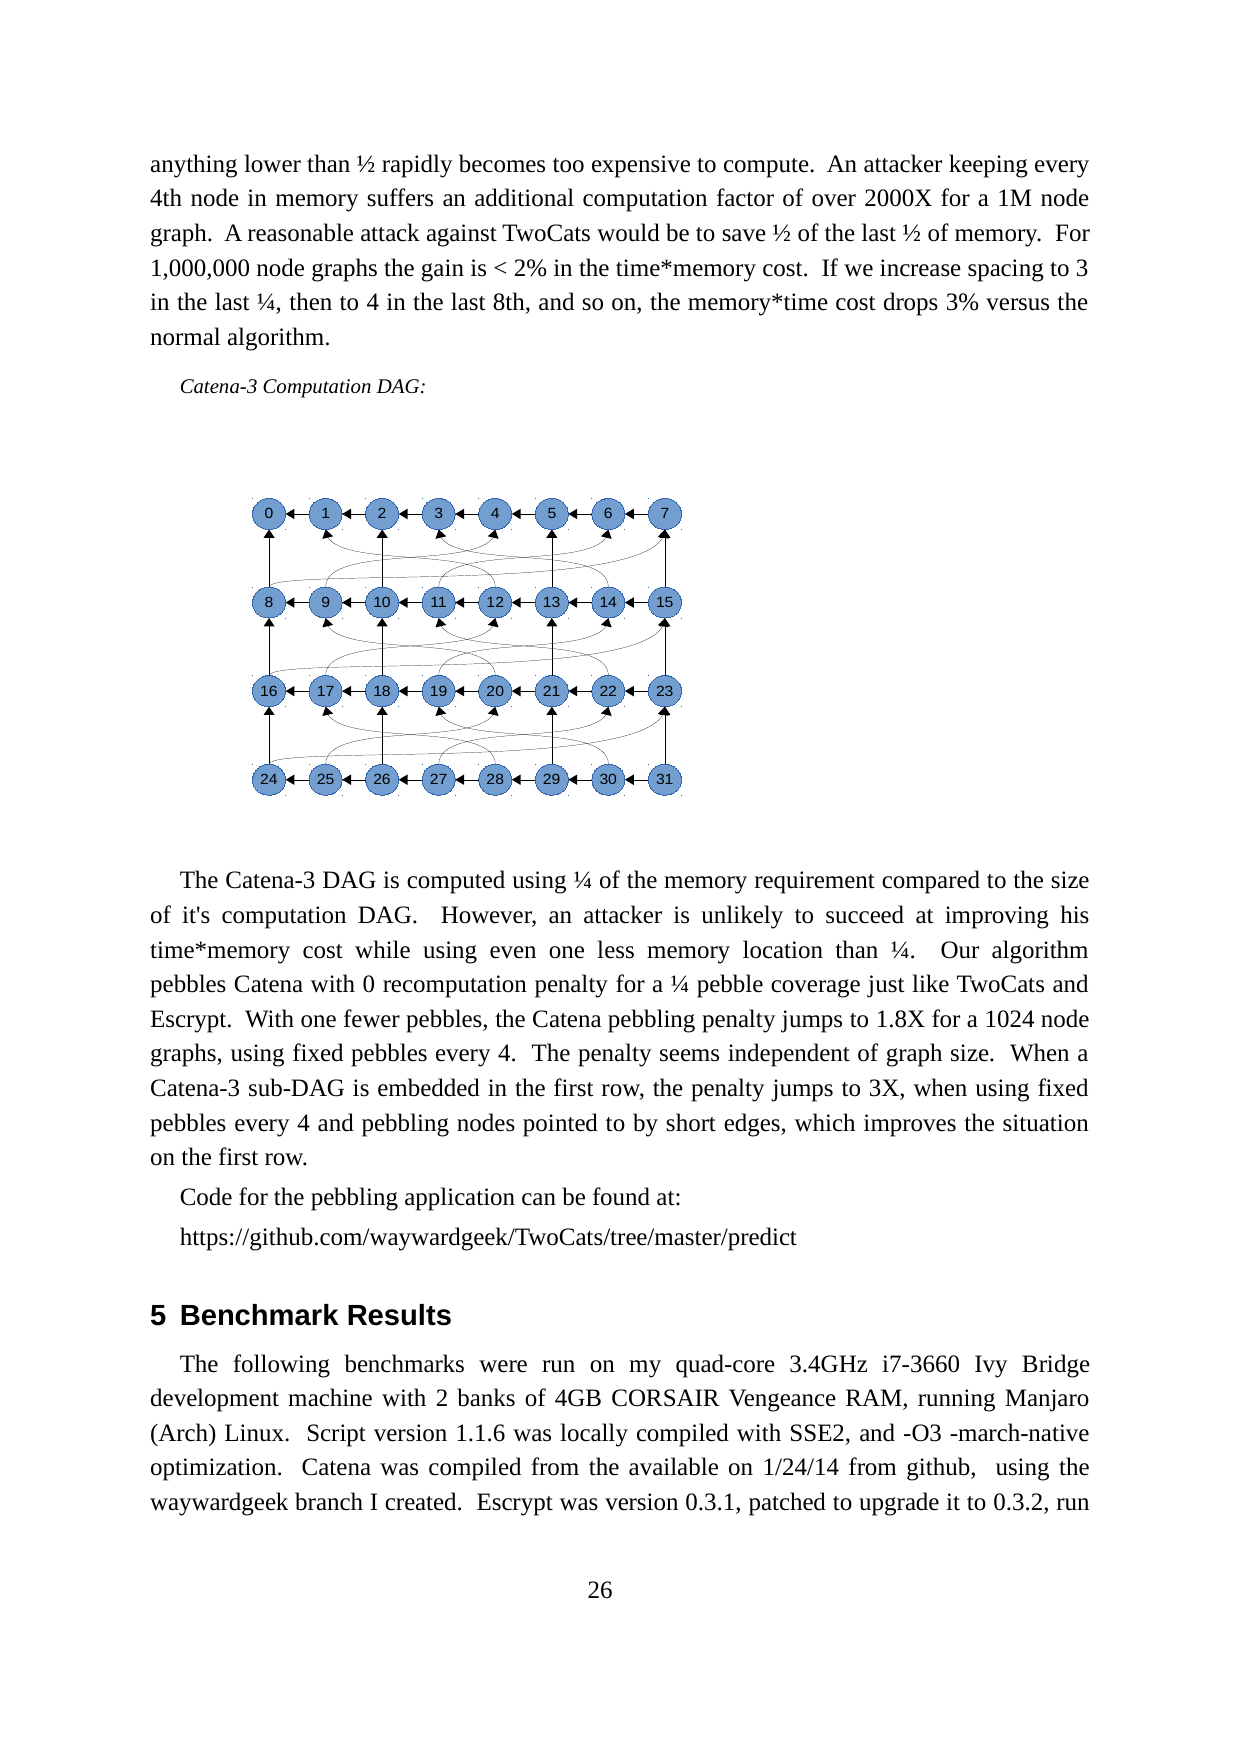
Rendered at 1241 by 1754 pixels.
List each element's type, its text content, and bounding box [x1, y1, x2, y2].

text The following benchmarks were run on my quad-core 3.4GHz i7-3660 Ivy Bridge development machine with 2 banks of 4GB CORSAIR Vengeance RAM, running Manjaro (Arch) Linux. Script version 1.1.6 was locally compiled with SSE2, and -O3 -march-native optimization. Catena was compiled from the available on 1/24/14 from github, using the waywardgeek branch I created. Escrypt was version 0.3.1, patched to upgrade it to 0.3.2, run [150, 1350, 1091, 1516]
subtitle Benchmark Results [150, 1299, 1091, 1331]
text https://github.com/waywardgeek/TwoCats/tree/master/predict [150, 1223, 1091, 1250]
text The Catena-3 DAG is computed using ¼ of the memory requirement compared to the size of it's computation DAG. However, an attacker is unlikely to succeed at improving his time*memory cost while using even one less memory location than ¼. Our algorithm pebbles Catena with 0 recomputation penalty for a ¼ pebble coverage just like TwoCats and Escrypt. With one fewer pebbles, the Catena pebbling penalty jumps to 1.8X for a 1024 node graphs, using fixed pebbles every 4. The penalty seems independent of graph size. When a Catena-3 sub-DAG is embedded in the first row, the penalty jumps to 3X, when using fixed pebbles every 4 and pebbling nodes pointed to by short edges, which improves the situation on the first row. [150, 867, 1091, 1171]
text anything lower than ½ rapidly becomes too expensive to compute. An attacker keeping every 4th node in memory suffers an additional computation factor of over 2000X for a 1M node graph. A reasonable attack against TwoCats would be to save ½ of the last ½ of memory. For 1,000,000 node graphs the gain is < 2% in the time*memory cost. If we increase spacing to 3 in the last ¼, then to 4 in the last 8th, and so on, the memory*time cost drops 3% versus the normal algorithm. [150, 150, 1091, 351]
text Catena-3 Computation DAG: [179, 375, 799, 398]
text Code for the pebbling application can be found at: [150, 1183, 1091, 1211]
